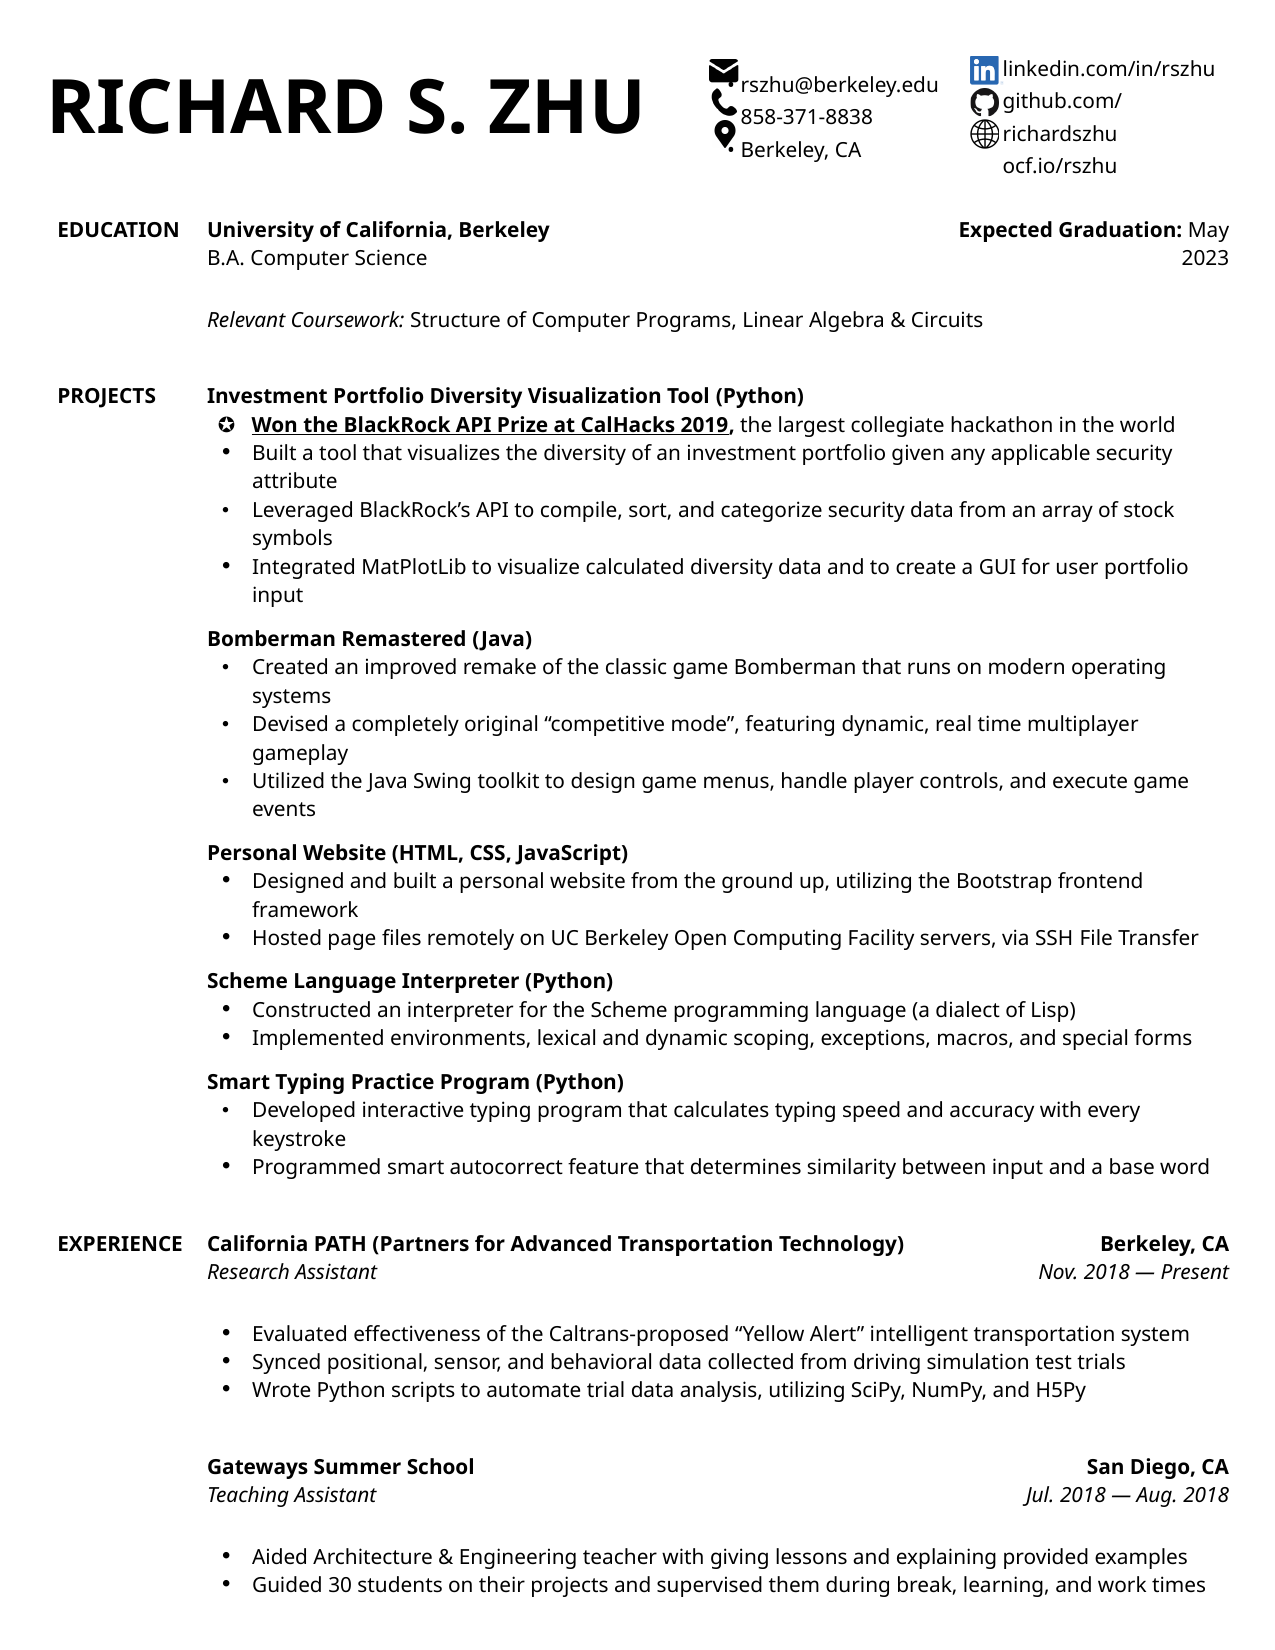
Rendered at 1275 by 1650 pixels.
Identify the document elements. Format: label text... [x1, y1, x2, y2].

table_cell Personal Website (HTML, CSS, JavaScript) Designed and built a personal website from the ground up, utilizing the Bootstrap frontend framework Hosted page files remotely on UC Berkeley Open Computing Facility servers, via SSH File Transfer [196, 823, 1228, 952]
table_header rszhu@berkeley.edu 858-371-8838 Berkeley, CA [740, 51, 984, 183]
table_cell [46, 823, 196, 952]
table_cell Scheme Language Interpreter (Python) Constructed an interpreter for the Scheme programming language (a dialect of Lisp) Implemented environments, lexical and dynamic scoping, exceptions, macros, and special forms [196, 952, 1228, 1052]
table_cell [46, 1052, 196, 1181]
table_cell Bomberman Remastered (Java) Created an improved remake of the classic game Bomberman that runs on modern operating systems Devised a completely original “competitive mode”, featuring dynamic, real time multiplayer gameplay Utilized the Java Swing toolkit to design game menus, handle player controls, and execute game events [196, 609, 1228, 823]
table_header PROJECTS [46, 366, 196, 609]
table_header RICHARD S. ZHU [46, 51, 721, 183]
table_header [984, 51, 1002, 56]
table_header Berkeley, CA Nov. 2018 — Present [919, 1214, 1228, 1286]
table_header [46, 305, 196, 333]
table_header EDUCATION [46, 200, 196, 272]
table_header Expected Graduation: May 2023 [919, 200, 1228, 272]
table_header Investment Portfolio Diversity Visualization Tool (Python) ✪ Won the BlackRock API Prize at CalHacks 2019, the largest collegiate hackathon in the world Built a tool that visualizes the diversity of an investment portfolio given any applicable security attribute Leveraged BlackRock’s API to compile, sort, and categorize security data from an array of stock symbols Integrated MatPlotLib to visualize calculated diversity data and to create a GUI for user portfolio input [196, 366, 1228, 609]
table_header [46, 1319, 196, 1404]
picture [970, 88, 999, 117]
table_header California PATH (Partners for Advanced Transportation Technology) Research Assistant [196, 1214, 918, 1286]
picture [970, 56, 1004, 85]
table_header Aided Architecture & Engineering teacher with giving lessons and explaining provided examples Guided 30 students on their projects and supervised them during break, learning, and work times [196, 1542, 1228, 1599]
table_header EXPERIENCE [46, 1214, 196, 1286]
table_header Relevant Coursework: Structure of Computer Programs, Linear Algebra & Circuits [196, 305, 1228, 333]
picture [970, 119, 999, 149]
table_header [46, 1437, 196, 1509]
table_header [46, 1542, 196, 1599]
table_cell Smart Typing Practice Program (Python) Developed interactive typing program that calculates typing speed and accuracy with every keystroke Programmed smart autocorrect feature that determines similarity between input and a base word [196, 1052, 1228, 1181]
table_cell [46, 609, 196, 823]
table_header University of California, Berkeley B.A. Computer Science [196, 200, 918, 272]
picture [706, 53, 740, 116]
table_header San Diego, CA Jul. 2018 — Aug. 2018 [919, 1437, 1228, 1509]
picture [711, 120, 739, 148]
table_header linkedin.com/in/rszhu github.com/richardszhu ocf.io/rszhu [1003, 51, 1228, 183]
table_header [984, 85, 1002, 183]
table_cell [46, 952, 196, 1052]
table_header Evaluated effectiveness of the Caltrans-proposed “Yellow Alert” intelligent transportation system Synced positional, sensor, and behavioral data collected from driving simulation test trials Wrote Python scripts to automate trial data analysis, utilizing SciPy, NumPy, and H5Py [196, 1319, 1228, 1404]
table_header Gateways Summer School Teaching Assistant [196, 1437, 918, 1509]
table_header • • [721, 88, 740, 183]
